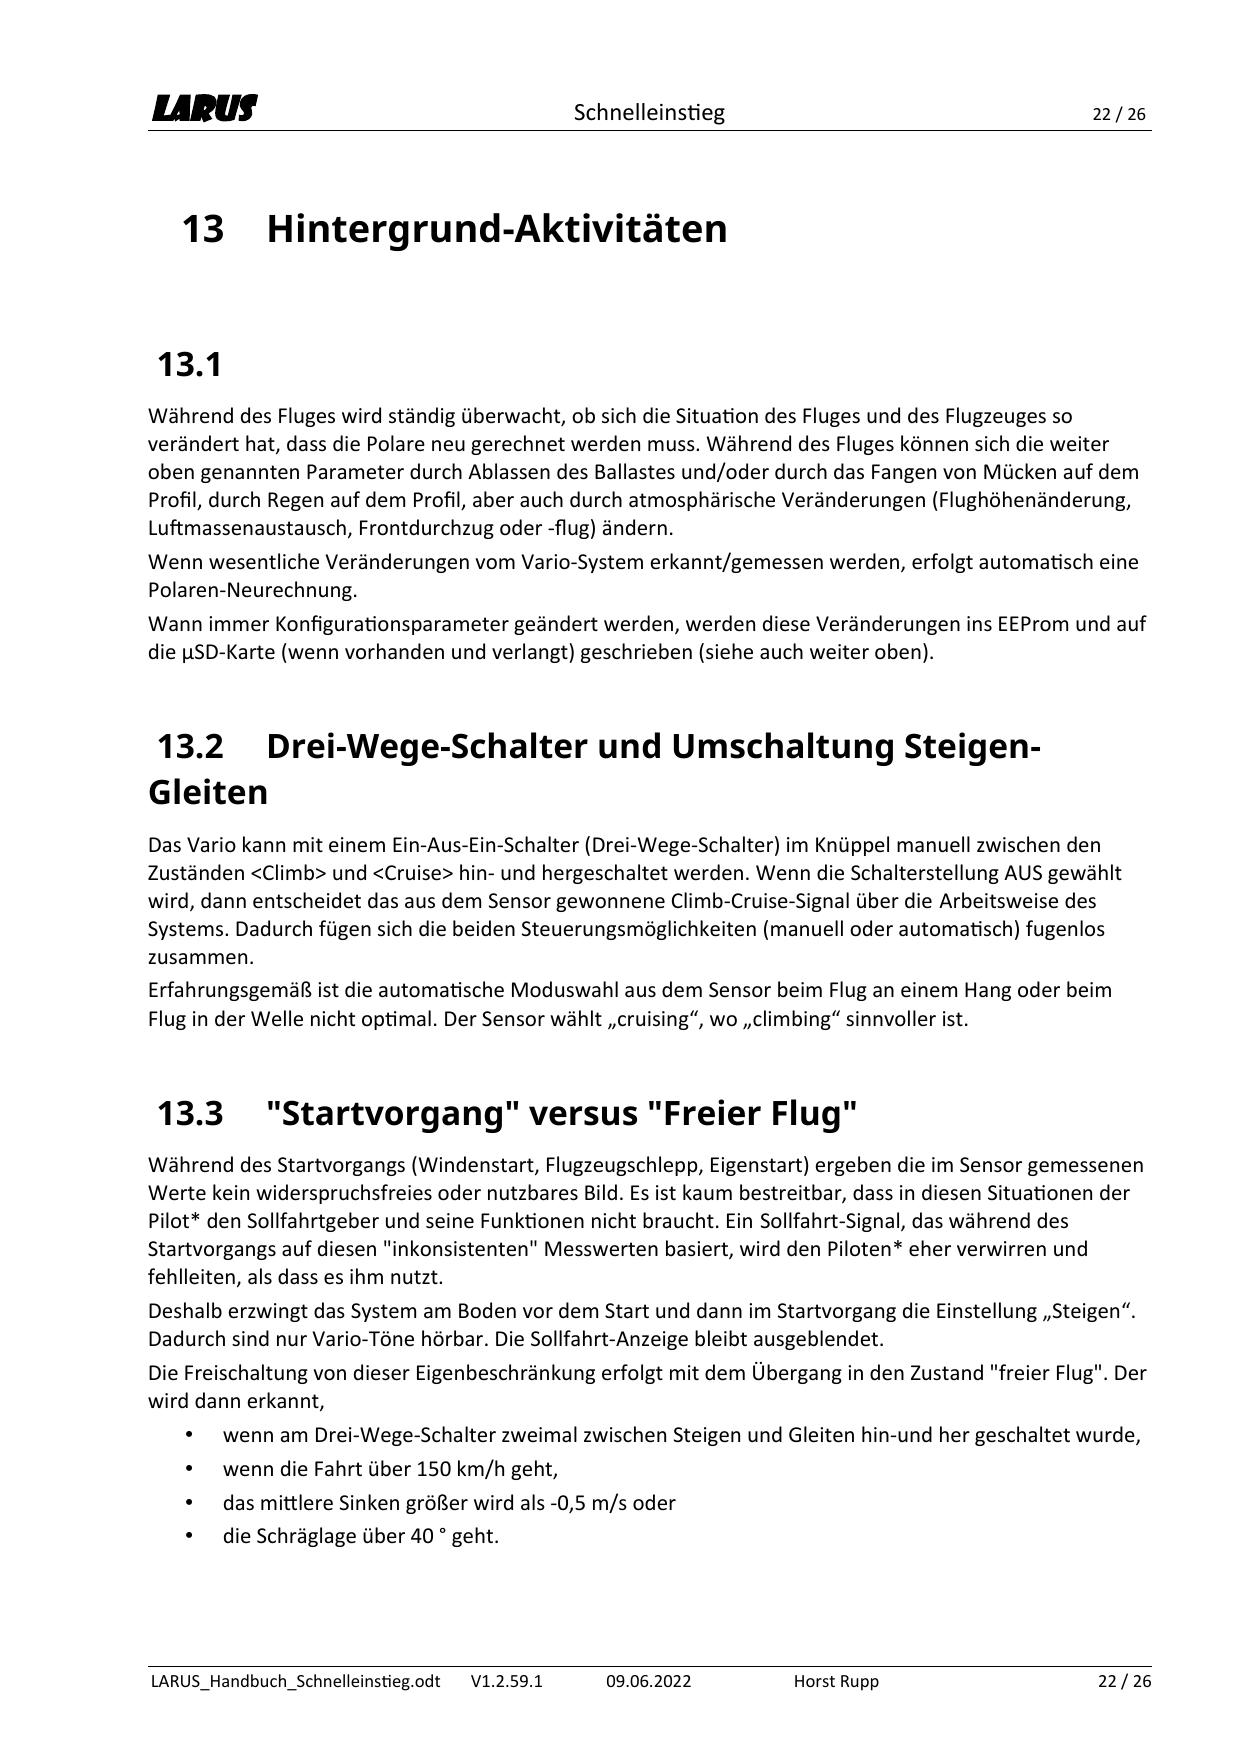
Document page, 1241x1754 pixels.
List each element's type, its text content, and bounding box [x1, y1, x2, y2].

text Erfahrungsgemäß ist die automatische Moduswahl aus dem Sensor beim Flug an einem Hang oder beim Flug in der Welle nicht optimal. Der Sensor wählt „cruising“, wo „climbing“ sinnvoller ist. [148, 976, 1152, 1032]
text Wenn wesentliche Veränderungen vom Vario-System erkannt/gemessen werden, erfolgt automatisch eine Polaren-Neurechnung. [148, 547, 1152, 603]
list wenn die Fahrt über 150 km/h geht, [185, 1454, 1152, 1482]
list die Schräglage über 40 ° geht. [185, 1522, 1152, 1550]
list das mittlere Sinken größer wird als -0,5 m/s oder [185, 1488, 1152, 1516]
text Während des Fluges wird ständig überwacht, ob sich die Situation des Fluges und des Flugzeuges so verändert hat, dass die Polare neu gerechnet werden muss. Während des Fluges können sich die weiter oben genannten Parameter durch Ablassen des Ballastes und/oder durch das Fangen von Mücken auf dem Profil, durch Regen auf dem Profil, aber auch durch atmosphärische Veränderungen (Flughöhenänderung, Luftmassenaustausch, Frontdurchzug oder -flug) ändern. [148, 401, 1152, 541]
text Während des Startvorgangs (Windenstart, Flugzeugschlepp, Eigenstart) ergeben die im Sensor gemessenen Werte kein widerspruchsfreies oder nutzbares Bild. Es ist kaum bestreitbar, dass in diesen Situationen der Pilot* den Sollfahrtgeber und seine Funktionen nicht braucht. Ein Sollfahrt-Signal, das während des Startvorgangs auf diesen "inkonsistenten" Messwerten basiert, wird den Piloten* eher verwirren und fehlleiten, als dass es ihm nutzt. [148, 1150, 1152, 1291]
text Deshalb erzwingt das System am Boden vor dem Start und dann im Startvorgang die Einstellung „Steigen“. Dadurch sind nur Vario-Töne hörbar. Die Sollfahrt-Anzeige bleibt ausgeblendet. [148, 1296, 1152, 1352]
subtitle Hintergrund-Aktivitäten [148, 167, 1128, 277]
subtitle Drei-Wege-Schalter und Umschaltung Steigen-Gleiten [148, 693, 1152, 814]
text Die Freischaltung von dieser Eigenbeschränkung erfolgt mit dem Übergang in den Zustand "freier Flug". Der wird dann erkannt, [148, 1358, 1152, 1414]
subtitle "Startvorgang" versus "Freier Flug" [148, 1060, 1152, 1135]
text Wann immer Konfigurationsparameter geändert werden, werden diese Veränderungen ins EEProm und auf die µSD-Karte (wenn vorhanden und verlangt) geschrieben (siehe auch weiter oben). [148, 609, 1152, 665]
text Das Vario kann mit einem Ein-Aus-Ein-Schalter (Drei-Wege-Schalter) im Knüppel manuell zwischen den Zuständen <Climb> und <Cruise> hin- und hergeschaltet werden. Wenn die Schalterstellung AUS gewählt wird, dann entscheidet das aus dem Sensor gewonnene Climb-Cruise-Signal über die Arbeitsweise des Systems. Dadurch fügen sich die beiden Steuerungsmöglichkeiten (manuell oder automatisch) fugenlos zusammen. [148, 830, 1152, 970]
list wenn am Drei-Wege-Schalter zweimal zwischen Steigen und Gleiten hin-und her geschaltet wurde, [185, 1420, 1152, 1448]
